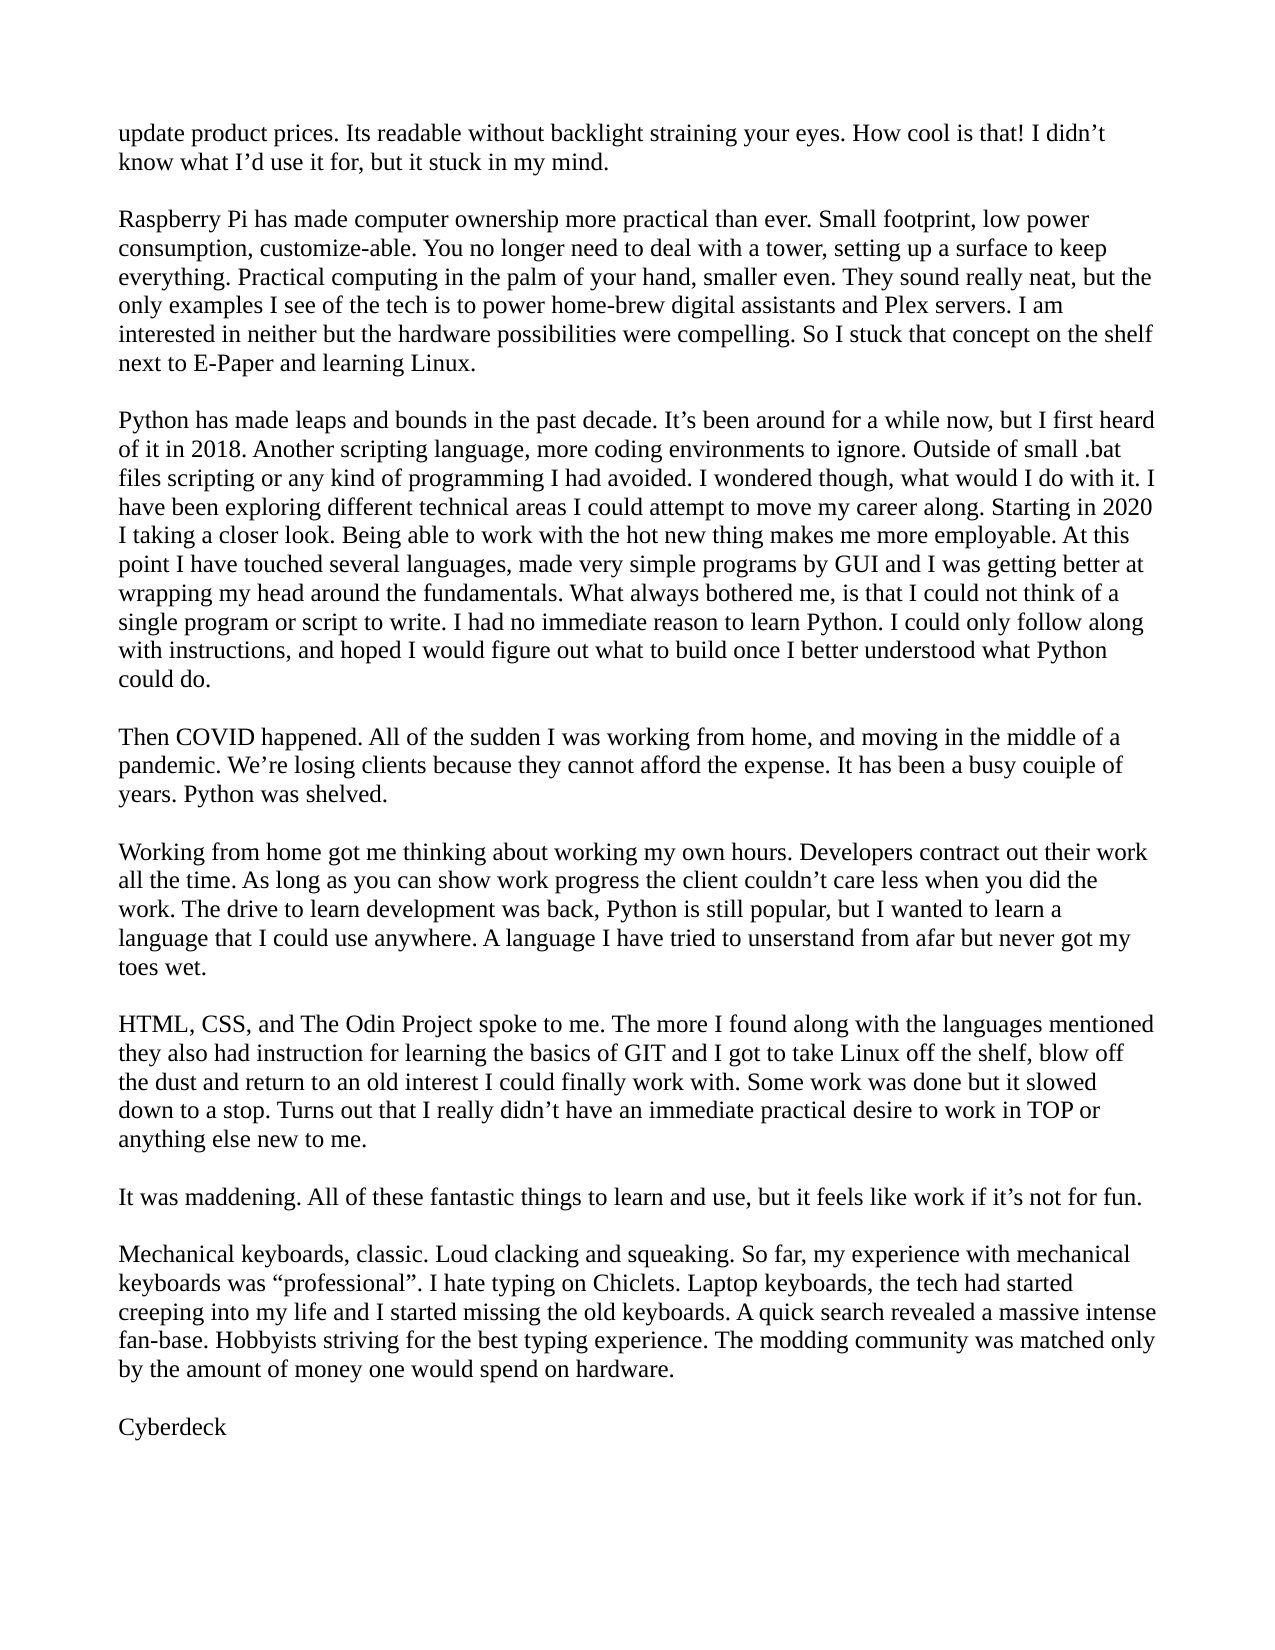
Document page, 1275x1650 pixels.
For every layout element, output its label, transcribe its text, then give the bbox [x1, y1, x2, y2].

text Python has made leaps and bounds in the past decade. It’s been around for a while now, but I first heard of it in 2018. Another scripting language, more coding environments to ignore. Outside of small .bat files scripting or any kind of programming I had avoided. I wondered though, what would I do with it. I have been exploring different technical areas I could attempt to move my career along. Starting in 2020 I taking a closer look. Being able to work with the hot new thing makes me more employable. At this point I have touched several languages, made very simple programs by GUI and I was getting better at wrapping my head around the fundamentals. What always bothered me, is that I could not think of a single program or script to write. I had no immediate reason to learn Python. I could only follow along with instructions, and hoped I would figure out what to build once I better understood what Python could do. [118, 406, 1157, 693]
text Working from home got me thinking about working my own hours. Developers contract out their work all the time. As long as you can show work progress the client couldn’t care less when you did the work. The drive to learn development was back, Python is still popular, but I wanted to learn a language that I could use anywhere. A language I have tried to unserstand from afar but never got my toes wet. [118, 837, 1157, 981]
text It was maddening. All of these fantastic things to learn and use, but it feels like work if it’s not for fun. [118, 1182, 1157, 1211]
text Raspberry Pi has made computer ownership more practical than ever. Small footprint, low power consumption, customize-able. You no longer need to deal with a tower, setting up a surface to keep everything. Practical computing in the palm of your hand, smaller even. They sound really neat, but the only examples I see of the tech is to power home-brew digital assistants and Plex servers. I am interested in neither but the hardware possibilities were compelling. So I stuck that concept on the shelf next to E-Paper and learning Linux. [118, 204, 1157, 377]
text Then COVID happened. All of the sudden I was working from home, and moving in the middle of a pandemic. We’re losing clients because they cannot afford the expense. It has been a busy couiple of years. Python was shelved. [118, 722, 1157, 808]
text HTML, CSS, and The Odin Project spoke to me. The more I found along with the languages mentioned they also had instruction for learning the basics of GIT and I got to take Linux off the shelf, blow off the dust and return to an old interest I could finally work with. Some work was done but it slowed down to a stop. Turns out that I really didn’t have an immediate practical desire to work in TOP or anything else new to me. [118, 1009, 1157, 1153]
text Mechanical keyboards, classic. Loud clacking and squeaking. So far, my experience with mechanical keyboards was “professional”. I hate typing on Chiclets. Laptop keyboards, the tech had started creeping into my life and I started missing the old keyboards. A quick search revealed a massive intense fan-base. Hobbyists striving for the best typing experience. The modding community was matched only by the amount of money one would spend on hardware. [118, 1239, 1157, 1383]
text Cyberdeck [118, 1412, 1157, 1441]
text update product prices. Its readable without backlight straining your eyes. How cool is that! I didn’t know what I’d use it for, but it stuck in my mind. [118, 118, 1157, 176]
